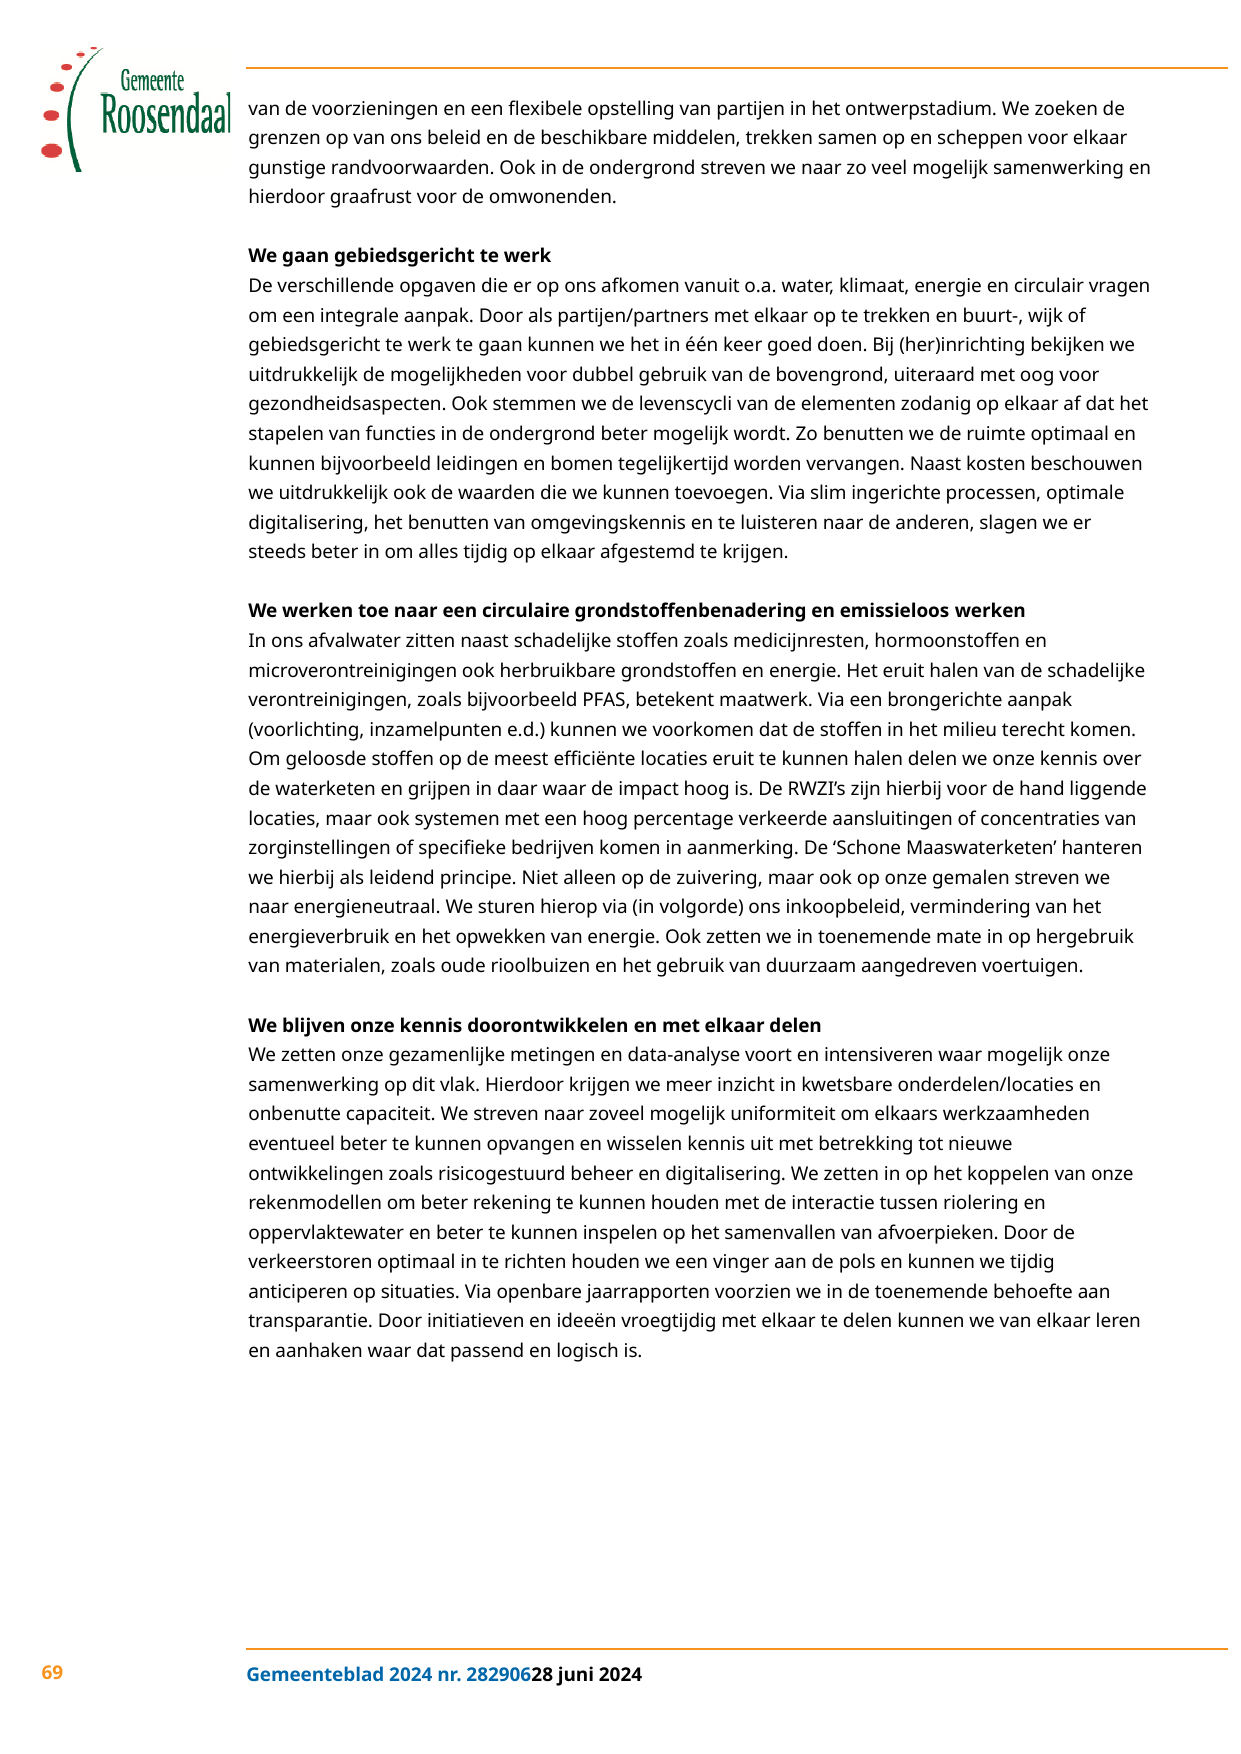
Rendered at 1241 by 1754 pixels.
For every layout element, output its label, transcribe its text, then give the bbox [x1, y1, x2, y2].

text We blijven onze kennis doorontwikkelen en met elkaar delen [248, 1012, 1152, 1038]
text van de voorzieningen en een flexibele opstelling van partijen in het ontwerpstadium. We zoeken de grenzen op van ons beleid en de beschikbare middelen, trekken samen op en scheppen voor elkaar gunstige randvoorwaarden. Ook in de ondergrond streven we naar zo veel mogelijk samenwerking en hierdoor graafrust voor de omwonenden. [248, 95, 1152, 209]
text We gaan gebiedsgericht te werk [248, 243, 1152, 268]
text We werken toe naar een circulaire grondstoffenbenadering en emissieloos werken [248, 598, 1152, 623]
text We zetten onze gezamenlijke metingen en data-analyse voort en intensiveren waar mogelijk onze samenwerking op dit vlak. Hierdoor krijgen we meer inzicht in kwetsbare onderdelen/locaties en onbenutte capaciteit. We streven naar zoveel mogelijk uniformiteit om elkaars werkzaamheden eventueel beter te kunnen opvangen en wisselen kennis uit met betrekking tot nieuwe ontwikkelingen zoals risicogestuurd beheer en digitalisering. We zetten in op het koppelen van onze rekenmodellen om beter rekening te kunnen houden met de interactie tussen riolering en oppervlaktewater en beter te kunnen inspelen op het samenvallen van afvoerpieken. Door de verkeerstoren optimaal in te richten houden we een vinger aan de pols en kunnen we tijdig anticiperen op situaties. Via openbare jaarrapporten voorzien we in de toenemende behoefte aan transparantie. Door initiatieven en ideeën vroegtijdig met elkaar te delen kunnen we van elkaar leren en aanhaken waar dat passend en logisch is. [248, 1041, 1152, 1363]
picture [41, 47, 231, 172]
text In ons afvalwater zitten naast schadelijke stoffen zoals medicijnresten, hormoonstoffen en microverontreinigingen ook herbruikbare grondstoffen en energie. Het eruit halen van de schadelijke verontreinigingen, zoals bijvoorbeeld PFAS, betekent maatwerk. Via een brongerichte aanpak (voorlichting, inzamelpunten e.d.) kunnen we voorkomen dat de stoffen in het milieu terecht komen. Om geloosde stoffen op de meest efficiënte locaties eruit te kunnen halen delen we onze kennis over de waterketen en grijpen in daar waar de impact hoog is. De RWZI’s zijn hierbij voor de hand liggende locaties, maar ook systemen met een hoog percentage verkeerde aansluitingen of concentraties van zorginstellingen of specifieke bedrijven komen in aanmerking. De ‘Schone Maaswaterketen’ hanteren we hierbij als leidend principe. Niet alleen op de zuivering, maar ook op onze gemalen streven we naar energieneutraal. We sturen hierop via (in volgorde) ons inkoopbeleid, vermindering van het energieverbruik en het opwekken van energie. Ook zetten we in toenemende mate in op hergebruik van materialen, zoals oude rioolbuizen en het gebruik van duurzaam aangedreven voertuigen. [248, 627, 1152, 978]
text De verschillende opgaven die er op ons afkomen vanuit o.a. water, klimaat, energie en circulair vragen om een integrale aanpak. Door als partijen/partners met elkaar op te trekken en buurt-, wijk of gebiedsgericht te werk te gaan kunnen we het in één keer goed doen. Bij (her)inrichting bekijken we uitdrukkelijk de mogelijkheden voor dubbel gebruik van de bovengrond, uiteraard met oog voor gezondheidsaspecten. Ook stemmen we de levenscycli van de elementen zodanig op elkaar af dat het stapelen van functies in de ondergrond beter mogelijk wordt. Zo benutten we de ruimte optimaal en kunnen bijvoorbeeld leidingen en bomen tegelijkertijd worden vervangen. Naast kosten beschouwen we uitdrukkelijk ook de waarden die we kunnen toevoegen. Via slim ingerichte processen, optimale digitalisering, het benutten van omgevingskennis en te luisteren naar de anderen, slagen we er steeds beter in om alles tijdig op elkaar afgestemd te krijgen. [248, 272, 1152, 564]
